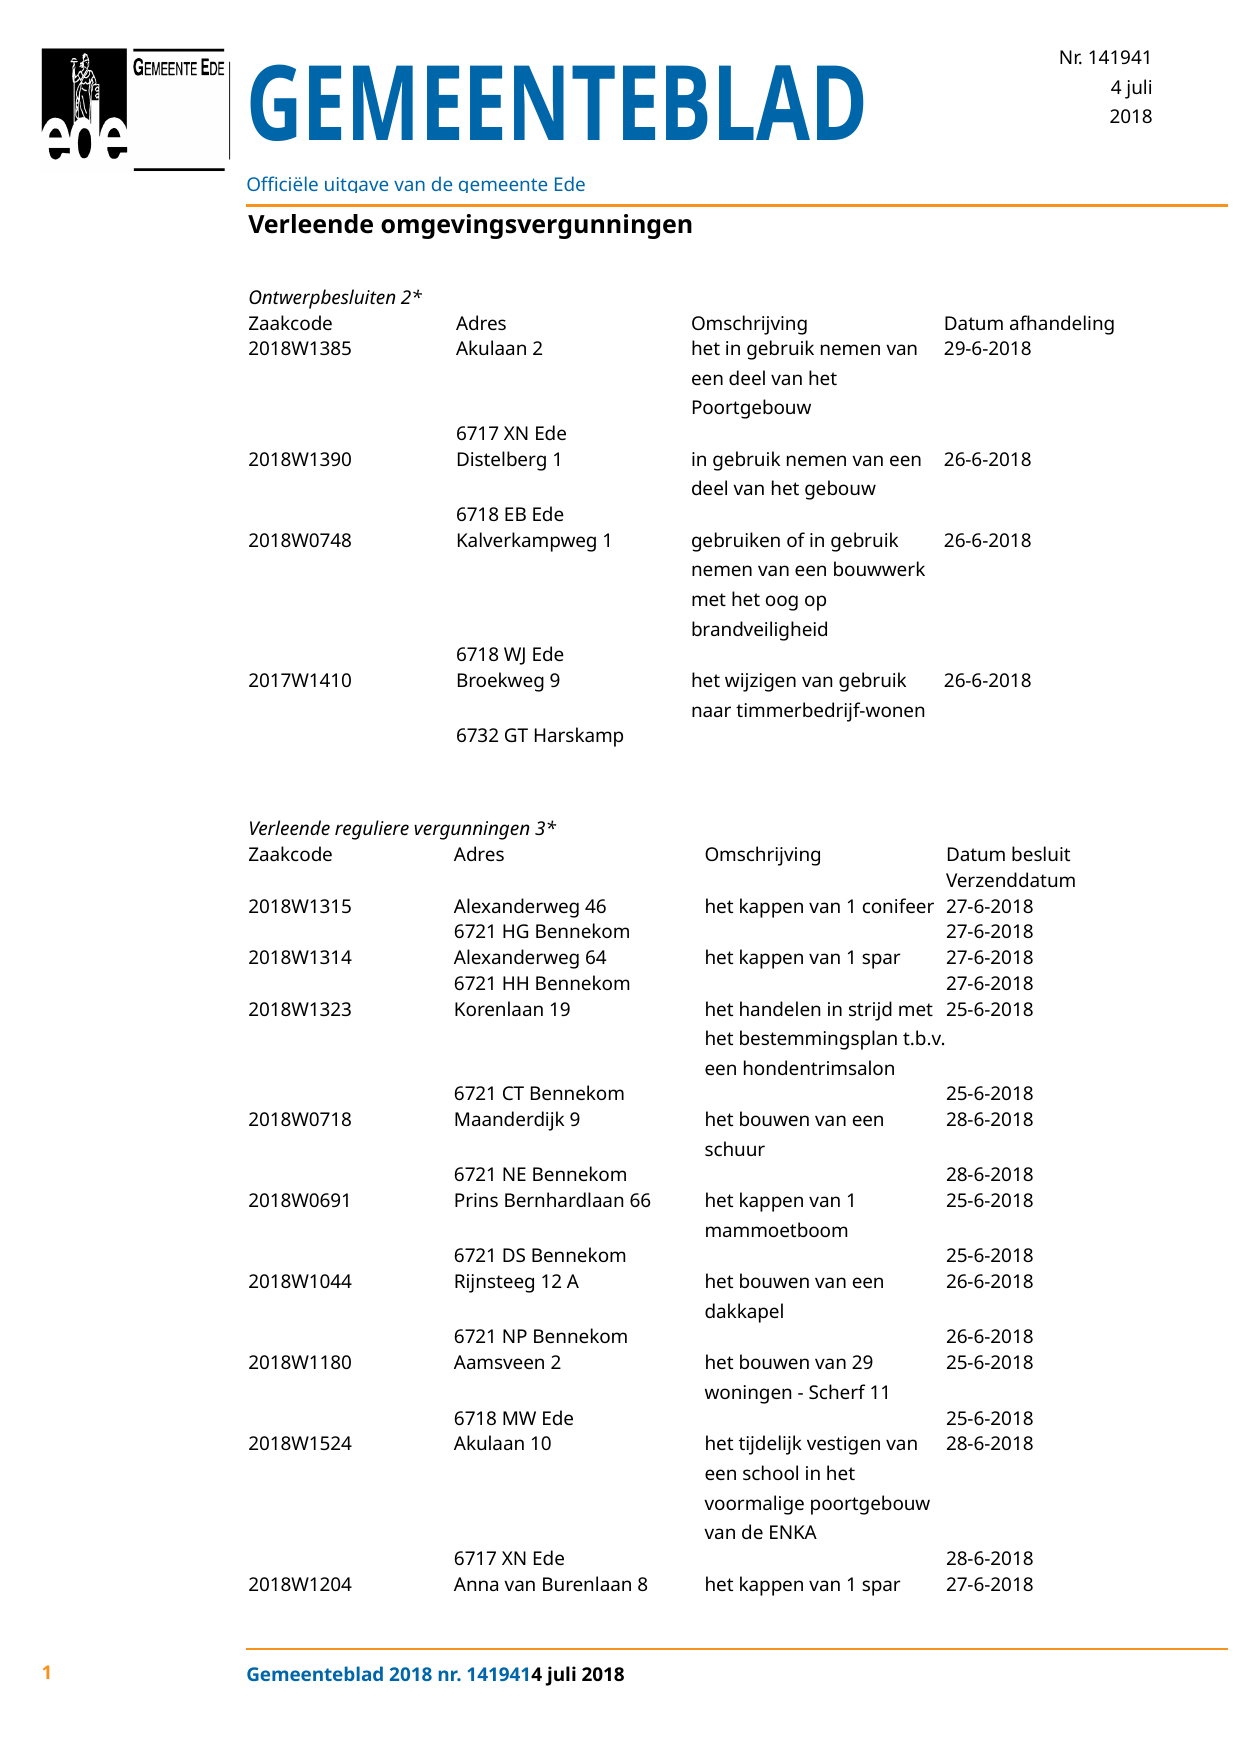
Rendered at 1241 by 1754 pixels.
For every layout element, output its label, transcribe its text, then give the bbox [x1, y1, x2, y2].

table_cell 28-6-2018 [946, 1106, 1152, 1162]
table_cell Maanderdijk 9 [454, 1106, 704, 1162]
table_cell 6732 GT Harskamp [456, 723, 691, 748]
table_cell 6718 WJ Ede [456, 642, 691, 667]
table_cell [691, 723, 944, 748]
table_cell [248, 1405, 454, 1431]
table_cell 6721 DS Bennekom [454, 1243, 704, 1268]
table_cell [248, 1324, 454, 1349]
table_cell in gebruik nemen van een deel van het gebouw [691, 446, 944, 501]
table_cell Prins Bernhardlaan 66 [454, 1188, 704, 1243]
table_cell het bouwen van 29 woningen - Scherf 11 [704, 1350, 946, 1405]
table_cell 2018W1390 [248, 446, 456, 501]
table_cell Aamsveen 2 [454, 1350, 704, 1405]
table_cell het bouwen van een dakkapel [704, 1269, 946, 1324]
table_cell [248, 1243, 454, 1268]
table_cell Rijnsteeg 12 A [454, 1269, 704, 1324]
table_cell [704, 1324, 946, 1349]
table_cell 2018W1180 [248, 1350, 454, 1405]
table_cell 27-6-2018 [946, 944, 1152, 970]
table_cell het tijdelijk vestigen van een school in het voormalige poortgebouw van de ENKA [704, 1431, 946, 1545]
table_cell [248, 420, 456, 446]
table_cell 2018W1204 [248, 1571, 454, 1596]
table_cell 6717 XN Ede [454, 1545, 704, 1571]
table_cell 26-6-2018 [946, 1269, 1152, 1324]
table_cell 25-6-2018 [946, 1243, 1152, 1268]
table_cell 2018W1524 [248, 1431, 454, 1545]
table_cell [248, 867, 454, 893]
table_cell 28-6-2018 [946, 1431, 1152, 1545]
table_cell het kappen van 1 mammoetboom [704, 1188, 946, 1243]
table_cell Akulaan 2 [456, 335, 691, 420]
table_cell 27-6-2018 [946, 1571, 1152, 1596]
table_cell [248, 723, 456, 748]
table_cell 2018W0748 [248, 527, 456, 642]
table_cell [944, 420, 1152, 446]
table_cell 28-6-2018 [946, 1162, 1152, 1187]
table_cell 6721 HG Bennekom [454, 919, 704, 944]
table_cell 2018W1385 [248, 335, 456, 420]
table_cell 6717 XN Ede [456, 420, 691, 446]
table_cell [704, 1545, 946, 1571]
table_cell [248, 1545, 454, 1571]
table_cell Kalverkampweg 1 [456, 527, 691, 642]
table_cell 26-6-2018 [944, 667, 1152, 723]
table_cell [454, 867, 704, 893]
table_cell 6721 CT Bennekom [454, 1081, 704, 1106]
picture [41, 47, 231, 172]
table_cell het kappen van 1 spar [704, 1571, 946, 1596]
table_cell 26-6-2018 [944, 527, 1152, 642]
table_cell het kappen van 1 spar [704, 944, 946, 970]
table_cell gebruiken of in gebruik nemen van een bouwwerk met het oog op brandveiligheid [691, 527, 944, 642]
table_cell 6718 MW Ede [454, 1405, 704, 1431]
table_cell [248, 1162, 454, 1187]
table_cell het wijzigen van gebruik naar timmerbedrijf-wonen [691, 667, 944, 723]
table_cell [248, 1081, 454, 1106]
table_cell [704, 919, 946, 944]
table_cell 25-6-2018 [946, 1081, 1152, 1106]
table_header Datum besluit [946, 841, 1152, 867]
table_header Omschrijving [704, 841, 946, 867]
table_header Omschrijving [691, 310, 944, 335]
table_cell [704, 1405, 946, 1431]
table_cell 25-6-2018 [946, 1188, 1152, 1243]
text Ontwerpbesluiten 2* [248, 284, 1152, 309]
table_cell 27-6-2018 [946, 919, 1152, 944]
table_cell 25-6-2018 [946, 996, 1152, 1081]
text Verleende reguliere vergunningen 3* [248, 816, 1152, 841]
table_cell het bouwen van een schuur [704, 1106, 946, 1162]
table_cell 26-6-2018 [944, 446, 1152, 501]
table_cell 6721 NP Bennekom [454, 1324, 704, 1349]
table_cell 29-6-2018 [944, 335, 1152, 420]
table_cell [248, 970, 454, 996]
table_cell [248, 501, 456, 527]
table_cell [704, 1243, 946, 1268]
table_cell 6718 EB Ede [456, 501, 691, 527]
table_cell 2018W1314 [248, 944, 454, 970]
table_cell 26-6-2018 [946, 1324, 1152, 1349]
table_cell het in gebruik nemen van een deel van het Poortgebouw [691, 335, 944, 420]
table_cell [691, 501, 944, 527]
table_cell [704, 867, 946, 893]
table_cell 27-6-2018 [946, 970, 1152, 996]
table_cell [691, 642, 944, 667]
table_cell het handelen in strijd met het bestemmingsplan t.b.v. een hondentrimsalon [704, 996, 946, 1081]
table_cell 2018W1323 [248, 996, 454, 1081]
table_cell Distelberg 1 [456, 446, 691, 501]
table_cell [248, 642, 456, 667]
table_cell [944, 642, 1152, 667]
text Verleende omgevingsvergunningen [248, 207, 1152, 241]
table_cell 28-6-2018 [946, 1545, 1152, 1571]
table_cell Akulaan 10 [454, 1431, 704, 1545]
table_header Zaakcode [248, 841, 454, 867]
table_cell 25-6-2018 [946, 1405, 1152, 1431]
table_cell 2018W0718 [248, 1106, 454, 1162]
table_cell [704, 970, 946, 996]
table_cell 2018W0691 [248, 1188, 454, 1243]
table_cell 25-6-2018 [946, 1350, 1152, 1405]
table_header Adres [454, 841, 704, 867]
table_cell Korenlaan 19 [454, 996, 704, 1081]
table_cell [691, 420, 944, 446]
table_cell [704, 1081, 946, 1106]
table_cell [944, 501, 1152, 527]
table_cell 27-6-2018 [946, 893, 1152, 918]
table_cell Verzenddatum [946, 867, 1152, 893]
table_cell 2018W1044 [248, 1269, 454, 1324]
table_header Adres [456, 310, 691, 335]
table_cell Broekweg 9 [456, 667, 691, 723]
table_cell het kappen van 1 conifeer [704, 893, 946, 918]
table_cell [944, 723, 1152, 748]
table_cell [704, 1162, 946, 1187]
table_cell 2018W1315 [248, 893, 454, 918]
table_cell Alexanderweg 64 [454, 944, 704, 970]
table_cell Alexanderweg 46 [454, 893, 704, 918]
table_cell 6721 HH Bennekom [454, 970, 704, 996]
table_header Datum afhandeling [944, 310, 1152, 335]
table_cell 6721 NE Bennekom [454, 1162, 704, 1187]
table_cell 2017W1410 [248, 667, 456, 723]
table_header Zaakcode [248, 310, 456, 335]
table_cell Anna van Burenlaan 8 [454, 1571, 704, 1596]
table_cell [248, 919, 454, 944]
